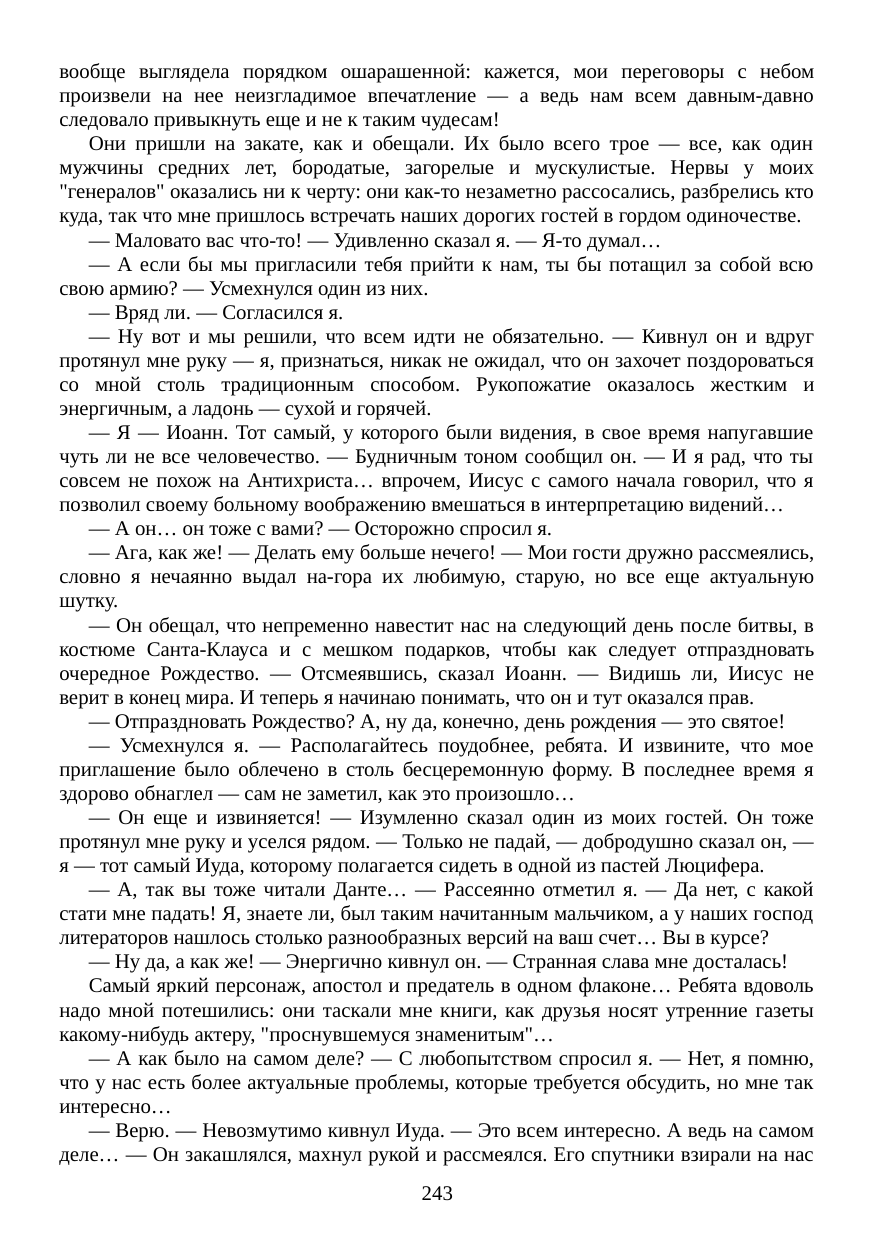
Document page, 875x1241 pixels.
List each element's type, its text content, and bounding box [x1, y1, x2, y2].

text Они пришли на закате, как и обещали. Их было всего трое — все, как один мужчины средних лет, бородатые, загорелые и мускулистые. Нервы у моих "генералов" оказались ни к черту: они как-то незаметно рассосались, разбрелись кто куда, так что мне пришлось встречать наших дорогих гостей в гордом одиночестве. [59, 131, 815, 227]
text — Маловато вас что-то! — Удивленно сказал я. — Я-то думал… [59, 227, 815, 252]
text — Ну вот и мы решили, что всем идти не обязательно. — Кивнул он и вдруг протянул мне руку — я, признаться, никак не ожидал, что он захочет поздороваться со мной столь традиционным способом. Рукопожатие оказалось жестким и энергичным, а ладонь — сухой и горячей. [59, 324, 815, 420]
text — А если бы мы пригласили тебя прийти к нам, ты бы потащил за собой всю свою армию? — Усмехнулся один из них. [59, 252, 815, 300]
text — А, так вы тоже читали Данте… — Рассеянно отметил я. — Да нет, с какой стати мне падать! Я, знаете ли, был таким начитанным мальчиком, а у наших господ литераторов нашлось столько разнообразных версий на ваш счет… Вы в курсе? [59, 877, 815, 949]
text — А он… он тоже с вами? — Осторожно спросил я. [59, 516, 815, 540]
text Самый яркий персонаж, апостол и предатель в одном флаконе… Ребята вдоволь надо мной потешились: они таскали мне книги, как друзья носят утренние газеты какому-нибудь актеру, "проснувшемуся знаменитым"… [59, 973, 815, 1046]
text — Вряд ли. — Согласился я. [59, 300, 815, 324]
text — Он еще и извиняется! — Изумленно сказал один из моих гостей. Он тоже протянул мне руку и уселся рядом. — Только не падай, — добродушно сказал он, — я — тот самый Иуда, которому полагается сидеть в одной из пастей Люцифера. [59, 805, 815, 877]
text — Верю. — Невозмутимо кивнул Иуда. — Это всем интересно. А ведь на самом деле… — Он закашлялся, махнул рукой и рассмеялся. Его спутники взирали на нас [59, 1118, 815, 1166]
text — Ага, как же! — Делать ему больше нечего! — Мои гости дружно рассмеялись, словно я нечаянно выдал на-гора их любимую, старую, но все еще актуальную шутку. [59, 540, 815, 612]
text — Он обещал, что непременно навестит нас на следующий день после битвы, в костюме Санта-Клауса и с мешком подарков, чтобы как следует отпраздновать очередное Рождество. — Отсмеявшись, сказал Иоанн. — Видишь ли, Иисус не верит в конец мира. И теперь я начинаю понимать, что он и тут оказался прав. [59, 612, 815, 709]
text — Я — Иоанн. Тот самый, у которого были видения, в свое время напугавшие чуть ли не все человечество. — Будничным тоном сообщил он. — И я рад, что ты совсем не похож на Антихриста… впрочем, Иисус с самого начала говорил, что я позволил своему больному воображению вмешаться в интерпретацию видений… [59, 420, 815, 516]
text — Усмехнулся я. — Располагайтесь поудобнее, ребята. И извините, что мое приглашение было облечено в столь бесцеремонную форму. В последнее время я здорово обнаглел — сам не заметил, как это произошло… [59, 733, 815, 805]
text вообще выглядела порядком ошарашенной: кажется, мои переговоры с небом произвели на нее неизгладимое впечатление — а ведь нам всем давным-давно следовало привыкнуть еще и не к таким чудесам! [59, 59, 815, 131]
text — Отпраздновать Рождество? А, ну да, конечно, день рождения — это святое! [59, 709, 815, 733]
text — Ну да, а как же! — Энергично кивнул он. — Странная слава мне досталась! [59, 949, 815, 973]
text — А как было на самом деле? — С любопытством спросил я. — Нет, я помню, что у нас есть более актуальные проблемы, которые требуется обсудить, но мне так интересно… [59, 1046, 815, 1118]
